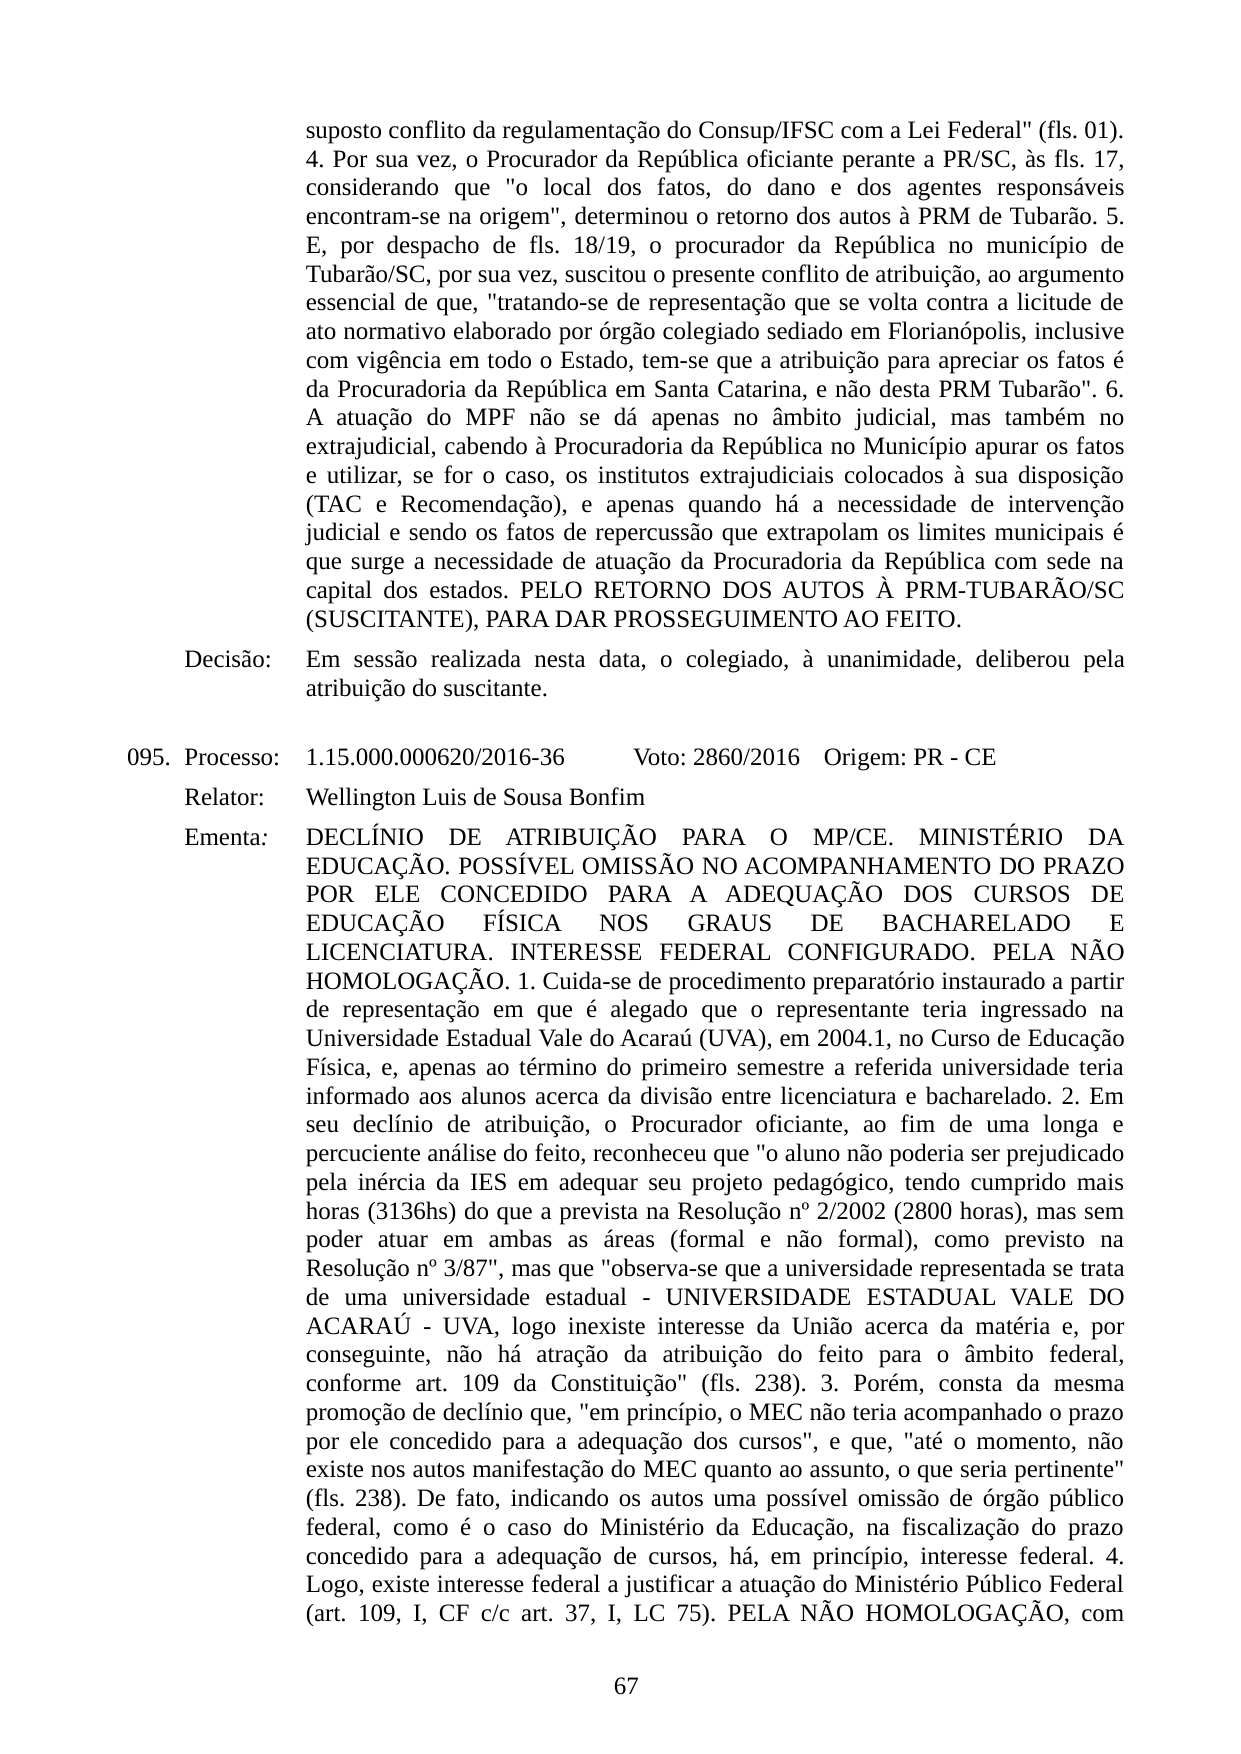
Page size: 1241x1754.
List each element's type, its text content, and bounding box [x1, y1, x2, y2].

table_cell [121, 776, 178, 816]
table_cell Decisão: [178, 638, 300, 707]
table_cell Wellington Luis de Sousa Bonfim [300, 776, 1131, 816]
table_cell Ementa: [178, 816, 300, 1633]
table_cell suposto conflito da regulamentação do Consup/IFSC com a Lei Federal" (fls. 01). 4. Por sua vez, o Procurador da República oficiante perante a PR/SC, às fls. 17, considerando que "o local dos fatos, do dano e dos agentes responsáveis encontram-se na origem", determinou o retorno dos autos à PRM de Tubarão. 5. E, por despacho de fls. 18/19, o procurador da República no município de Tubarão/SC, por sua vez, suscitou o presente conflito de atribuição, ao argumento essencial de que, "tratando-se de representação que se volta contra a licitude de ato normativo elaborado por órgão colegiado sediado em Florianópolis, inclusive com vigência em todo o Estado, tem-se que a atribuição para apreciar os fatos é da Procuradoria da República em Santa Catarina, e não desta PRM Tubarão". 6. A atuação do MPF não se dá apenas no âmbito judicial, mas também no extrajudicial, cabendo à Procuradoria da República no Município apurar os fatos e utilizar, se for o caso, os institutos extrajudiciais colocados à sua disposição (TAC e Recomendação), e apenas quando há a necessidade de intervenção judicial e sendo os fatos de repercussão que extrapolam os limites municipais é que surge a necessidade de atuação da Procuradoria da República com sede na capital dos estados. PELO RETORNO DOS AUTOS À PRM-TUBARÃO/SC (SUSCITANTE), PARA DAR PROSSEGUIMENTO AO FEITO. [300, 109, 1131, 638]
table_header Processo: [178, 736, 300, 776]
table_cell [121, 638, 178, 707]
table_cell DECLÍNIO DE ATRIBUIÇÃO PARA O MP/CE. MINISTÉRIO DA EDUCAÇÃO. POSSÍVEL OMISSÃO NO ACOMPANHAMENTO DO PRAZO POR ELE CONCEDIDO PARA A ADEQUAÇÃO DOS CURSOS DE EDUCAÇÃO FÍSICA NOS GRAUS DE BACHARELADO E LICENCIATURA. INTERESSE FEDERAL CONFIGURADO. PELA NÃO HOMOLOGAÇÃO. 1. Cuida-se de procedimento preparatório instaurado a partir de representação em que é alegado que o representante teria ingressado na Universidade Estadual Vale do Acaraú (UVA), em 2004.1, no Curso de Educação Física, e, apenas ao término do primeiro semestre a referida universidade teria informado aos alunos acerca da divisão entre licenciatura e bacharelado. 2. Em seu declínio de atribuição, o Procurador oficiante, ao fim de uma longa e percuciente análise do feito, reconheceu que "o aluno não poderia ser prejudicado pela inércia da IES em adequar seu projeto pedagógico, tendo cumprido mais horas (3136hs) do que a prevista na Resolução nº 2/2002 (2800 horas), mas sem poder atuar em ambas as áreas (formal e não formal), como previsto na Resolução nº 3/87", mas que "observa-se que a universidade representada se trata de uma universidade estadual - UNIVERSIDADE ESTADUAL VALE DO ACARAÚ - UVA, logo inexiste interesse da União acerca da matéria e, por conseguinte, não há atração da atribuição do feito para o âmbito federal, conforme art. 109 da Constituição" (fls. 238). 3. Porém, consta da mesma promoção de declínio que, "em princípio, o MEC não teria acompanhado o prazo por ele concedido para a adequação dos cursos", e que, "até o momento, não existe nos autos manifestação do MEC quanto ao assunto, o que seria pertinente" (fls. 238). De fato, indicando os autos uma possível omissão de órgão público federal, como é o caso do Ministério da Educação, na fiscalização do prazo concedido para a adequação de cursos, há, em princípio, interesse federal. 4. Logo, existe interesse federal a justificar a atuação do Ministério Público Federal (art. 109, I, CF c/c art. 37, I, LC 75). PELA NÃO HOMOLOGAÇÃO, com [300, 816, 1131, 1633]
table_cell [178, 109, 300, 638]
table_cell [121, 109, 178, 638]
table_cell Em sessão realizada nesta data, o colegiado, à unanimidade, deliberou pela atribuição do suscitante. [300, 638, 1131, 707]
table_header 095. [121, 736, 178, 776]
table_header Voto: 2860/2016 [627, 736, 818, 776]
table_cell Relator: [178, 776, 300, 816]
table_header Origem: PR - CE [818, 736, 1131, 776]
table_header 1.15.000.000620/2016-36 [300, 736, 627, 776]
table_cell [121, 816, 178, 1633]
